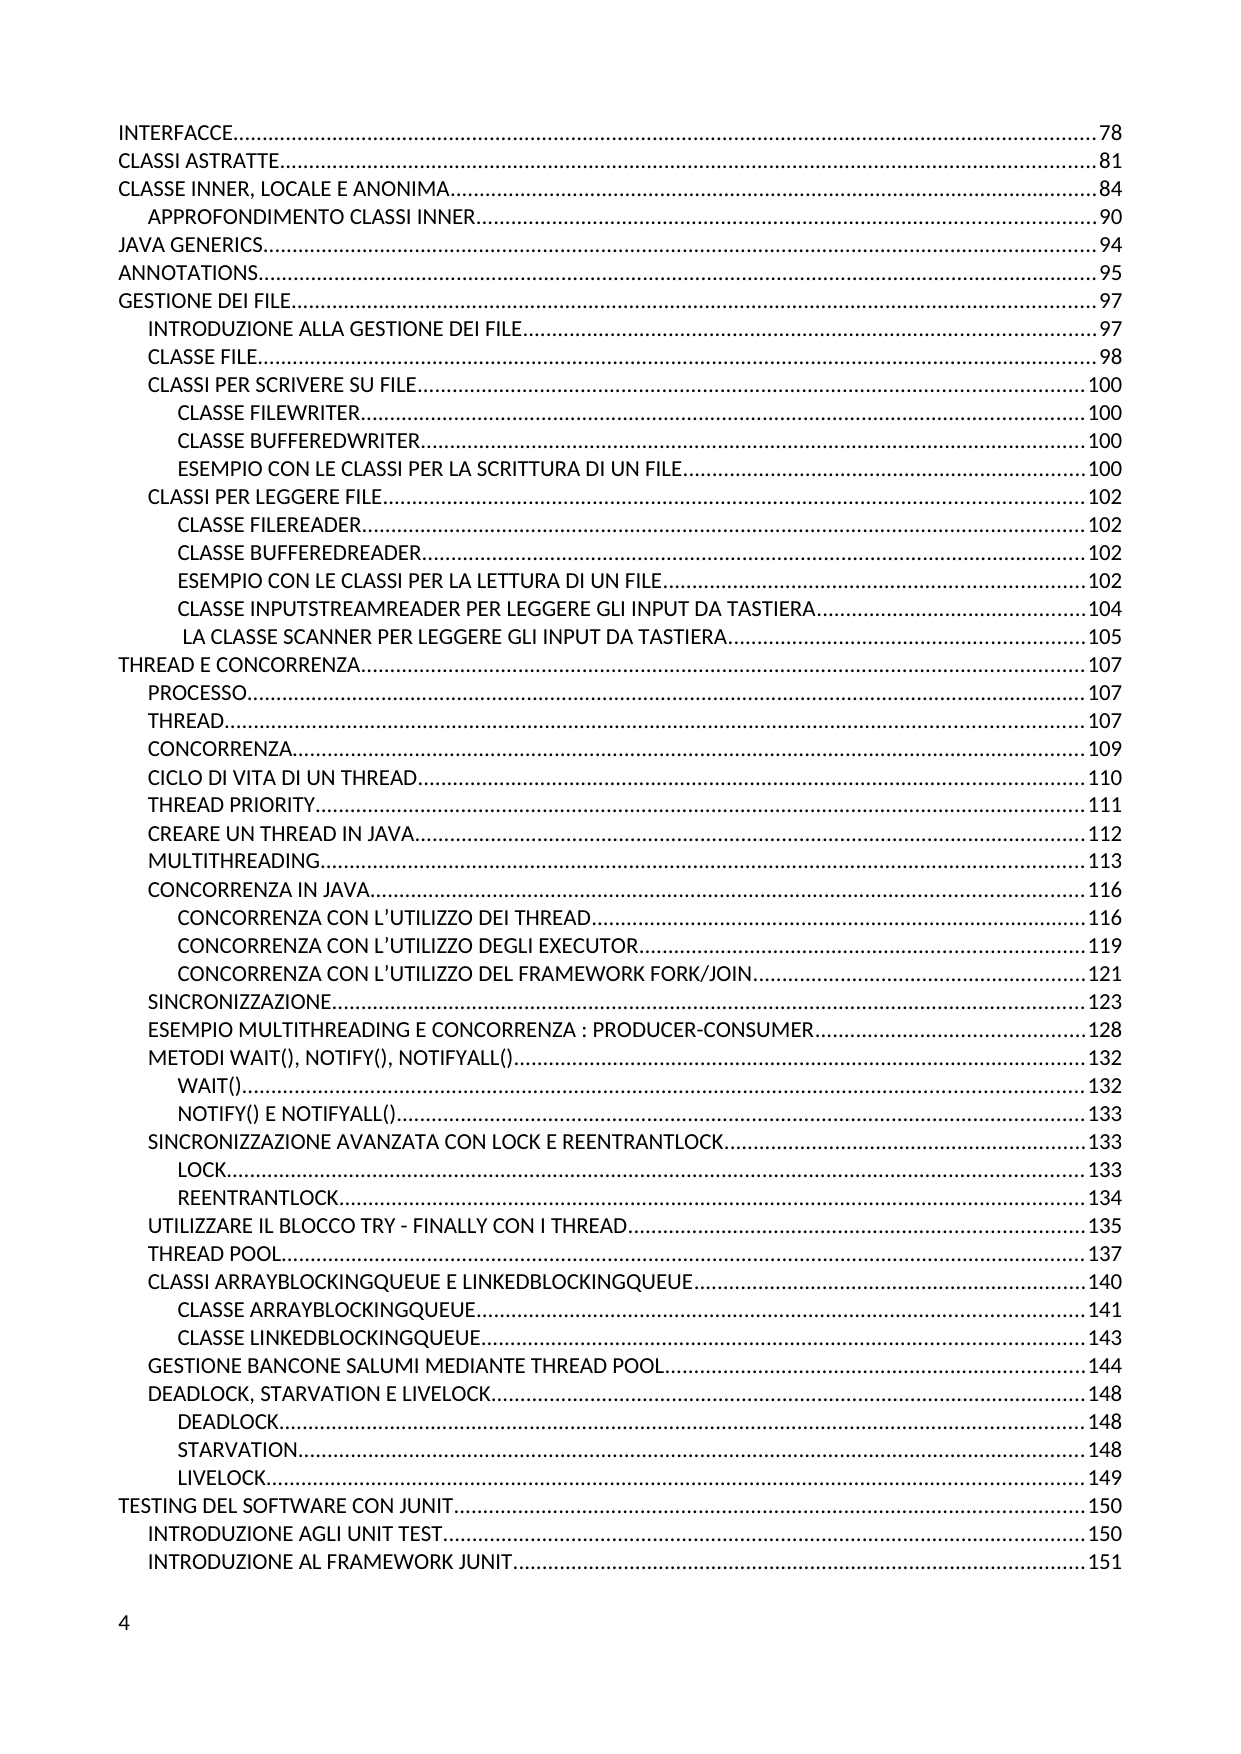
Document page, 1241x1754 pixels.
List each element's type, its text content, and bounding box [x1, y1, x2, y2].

text GESTIONE DEI FILE 97 [118, 286, 1122, 314]
text INTRODUZIONE ALLA GESTIONE DEI FILE 97 [148, 314, 1122, 342]
text SINCRONIZZAZIONE 123 [148, 987, 1122, 1015]
text TESTING DEL SOFTWARE CON JUNIT 150 [118, 1491, 1122, 1519]
text LA CLASSE SCANNER PER LEGGERE GLI INPUT DA TASTIERA 105 [177, 622, 1122, 651]
text CONCORRENZA IN JAVA 116 [148, 875, 1122, 903]
text LIVELOCK 149 [177, 1463, 1122, 1491]
text CLASSE INPUTSTREAMREADER PER LEGGERE GLI INPUT DA TASTIERA 104 [177, 594, 1122, 622]
text THREAD E CONCORRENZA 107 [118, 651, 1122, 678]
text ESEMPIO MULTITHREADING E CONCORRENZA : PRODUCER-CONSUMER 128 [148, 1015, 1122, 1043]
text STARVATION 148 [177, 1435, 1122, 1463]
text CREARE UN THREAD IN JAVA 112 [148, 819, 1122, 847]
text INTRODUZIONE AL FRAMEWORK JUNIT 151 [148, 1547, 1122, 1575]
text CLASSI PER LEGGERE FILE 102 [148, 482, 1122, 510]
text THREAD 107 [148, 707, 1122, 734]
text ESEMPIO CON LE CLASSI PER LA SCRITTURA DI UN FILE 100 [177, 454, 1122, 482]
text WAIT() 132 [177, 1071, 1122, 1099]
text SINCRONIZZAZIONE AVANZATA CON LOCK E REENTRANTLOCK 133 [148, 1127, 1122, 1155]
text ANNOTATIONS 95 [118, 258, 1122, 286]
text CLASSE BUFFEREDWRITER 100 [177, 426, 1122, 454]
text CONCORRENZA CON L’UTILIZZO DEI THREAD 116 [177, 903, 1122, 931]
text CLASSE BUFFEREDREADER 102 [177, 538, 1122, 566]
text DEADLOCK 148 [177, 1407, 1122, 1435]
text JAVA GENERICS 94 [118, 230, 1122, 258]
text INTRODUZIONE AGLI UNIT TEST 150 [148, 1519, 1122, 1547]
text CLASSI ASTRATTE 81 [118, 146, 1122, 174]
text CONCORRENZA 109 [148, 734, 1122, 763]
text CLASSE LINKEDBLOCKINGQUEUE 143 [177, 1323, 1122, 1351]
text THREAD POOL 137 [148, 1239, 1122, 1267]
text CLASSE ARRAYBLOCKINGQUEUE 141 [177, 1295, 1122, 1323]
text METODI WAIT(), NOTIFY(), NOTIFYALL() 132 [148, 1043, 1122, 1071]
text MULTITHREADING 113 [148, 847, 1122, 875]
text INTERFACCE 78 [118, 118, 1122, 146]
text UTILIZZARE IL BLOCCO TRY - FINALLY CON I THREAD 135 [148, 1211, 1122, 1239]
text PROCESSO 107 [148, 678, 1122, 707]
text CICLO DI VITA DI UN THREAD 110 [148, 763, 1122, 791]
text NOTIFY() E NOTIFYALL() 133 [177, 1099, 1122, 1127]
text CLASSE FILEREADER 102 [177, 510, 1122, 538]
text CONCORRENZA CON L’UTILIZZO DEL FRAMEWORK FORK/JOIN 121 [177, 959, 1122, 987]
text CLASSI ARRAYBLOCKINGQUEUE E LINKEDBLOCKINGQUEUE 140 [148, 1267, 1122, 1295]
text CONCORRENZA CON L’UTILIZZO DEGLI EXECUTOR 119 [177, 931, 1122, 959]
text APPROFONDIMENTO CLASSI INNER 90 [148, 202, 1122, 230]
text ESEMPIO CON LE CLASSI PER LA LETTURA DI UN FILE 102 [177, 566, 1122, 594]
text THREAD PRIORITY 111 [148, 791, 1122, 819]
text CLASSE FILEWRITER 100 [177, 398, 1122, 426]
text GESTIONE BANCONE SALUMI MEDIANTE THREAD POOL 144 [148, 1351, 1122, 1379]
text CLASSE INNER, LOCALE E ANONIMA 84 [118, 174, 1122, 202]
text DEADLOCK, STARVATION E LIVELOCK 148 [148, 1379, 1122, 1407]
text CLASSI PER SCRIVERE SU FILE 100 [148, 370, 1122, 398]
text LOCK 133 [177, 1155, 1122, 1183]
text CLASSE FILE 98 [148, 342, 1122, 370]
text REENTRANTLOCK 134 [177, 1183, 1122, 1211]
